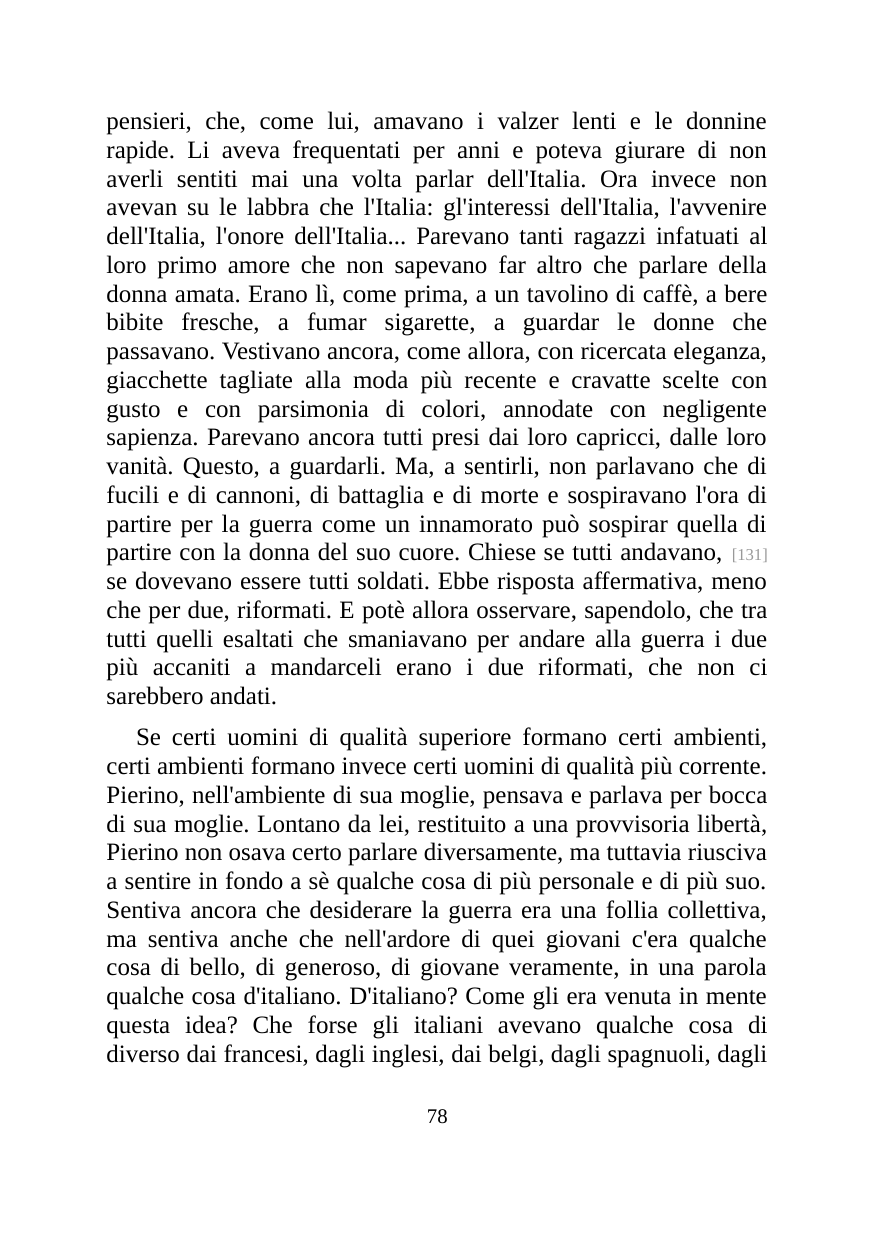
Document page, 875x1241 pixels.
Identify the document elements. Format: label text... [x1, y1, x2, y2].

text pensieri, che, come lui, amavano i valzer lenti e le donnine rapide. Li aveva frequentati per anni e poteva giurare di non averli sentiti mai una volta parlar dell'Italia. Ora invece non avevan su le labbra che l'Italia: gl'interessi dell'Italia, l'avvenire dell'Italia, l'onore dell'Italia... Parevano tanti ragazzi infatuati al loro primo amore che non sapevano far altro che parlare della donna amata. Erano lì, come prima, a un tavolino di caffè, a bere bibite fresche, a fumar sigarette, a guardar le donne che passavano. Vestivano ancora, come allora, con ricercata eleganza, giacchette tagliate alla moda più recente e cravatte scelte con gusto e con parsimonia di colori, annodate con negligente sapienza. Parevano ancora tutti presi dai loro capricci, dalle loro vanità. Questo, a guardarli. Ma, a sentirli, non parlavano che di fucili e di cannoni, di battaglia e di morte e sospiravano l'ora di partire per la guerra come un innamorato può sospirar quella di partire con la donna del suo cuore. Chiese se tutti andavano, [131] se dovevano essere tutti soldati. Ebbe risposta affermativa, meno che per due, riformati. E potè allora osservare, sapendolo, che tra tutti quelli esaltati che smaniavano per andare alla guerra i due più accaniti a mandarceli erano i due riformati, che non ci sarebbero andati. [106, 106, 768, 710]
text Se certi uomini di qualità superiore formano certi ambienti, certi ambienti formano invece certi uomini di qualità più corrente. Pierino, nell'ambiente di sua moglie, pensava e parlava per bocca di sua moglie. Lontano da lei, restituito a una provvisoria libertà, Pierino non osava certo parlare diversamente, ma tuttavia riusciva a sentire in fondo a sè qualche cosa di più personale e di più suo. Sentiva ancora che desiderare la guerra era una follia collettiva, ma sentiva anche che nell'ardore di quei giovani c'era qualche cosa di bello, di generoso, di giovane veramente, in una parola qualche cosa d'italiano. D'italiano? Come gli era venuta in mente questa idea? Che forse gli italiani avevano qualche cosa di diverso dai francesi, dagli inglesi, dai belgi, dagli spagnuoli, dagli [106, 722, 768, 1067]
